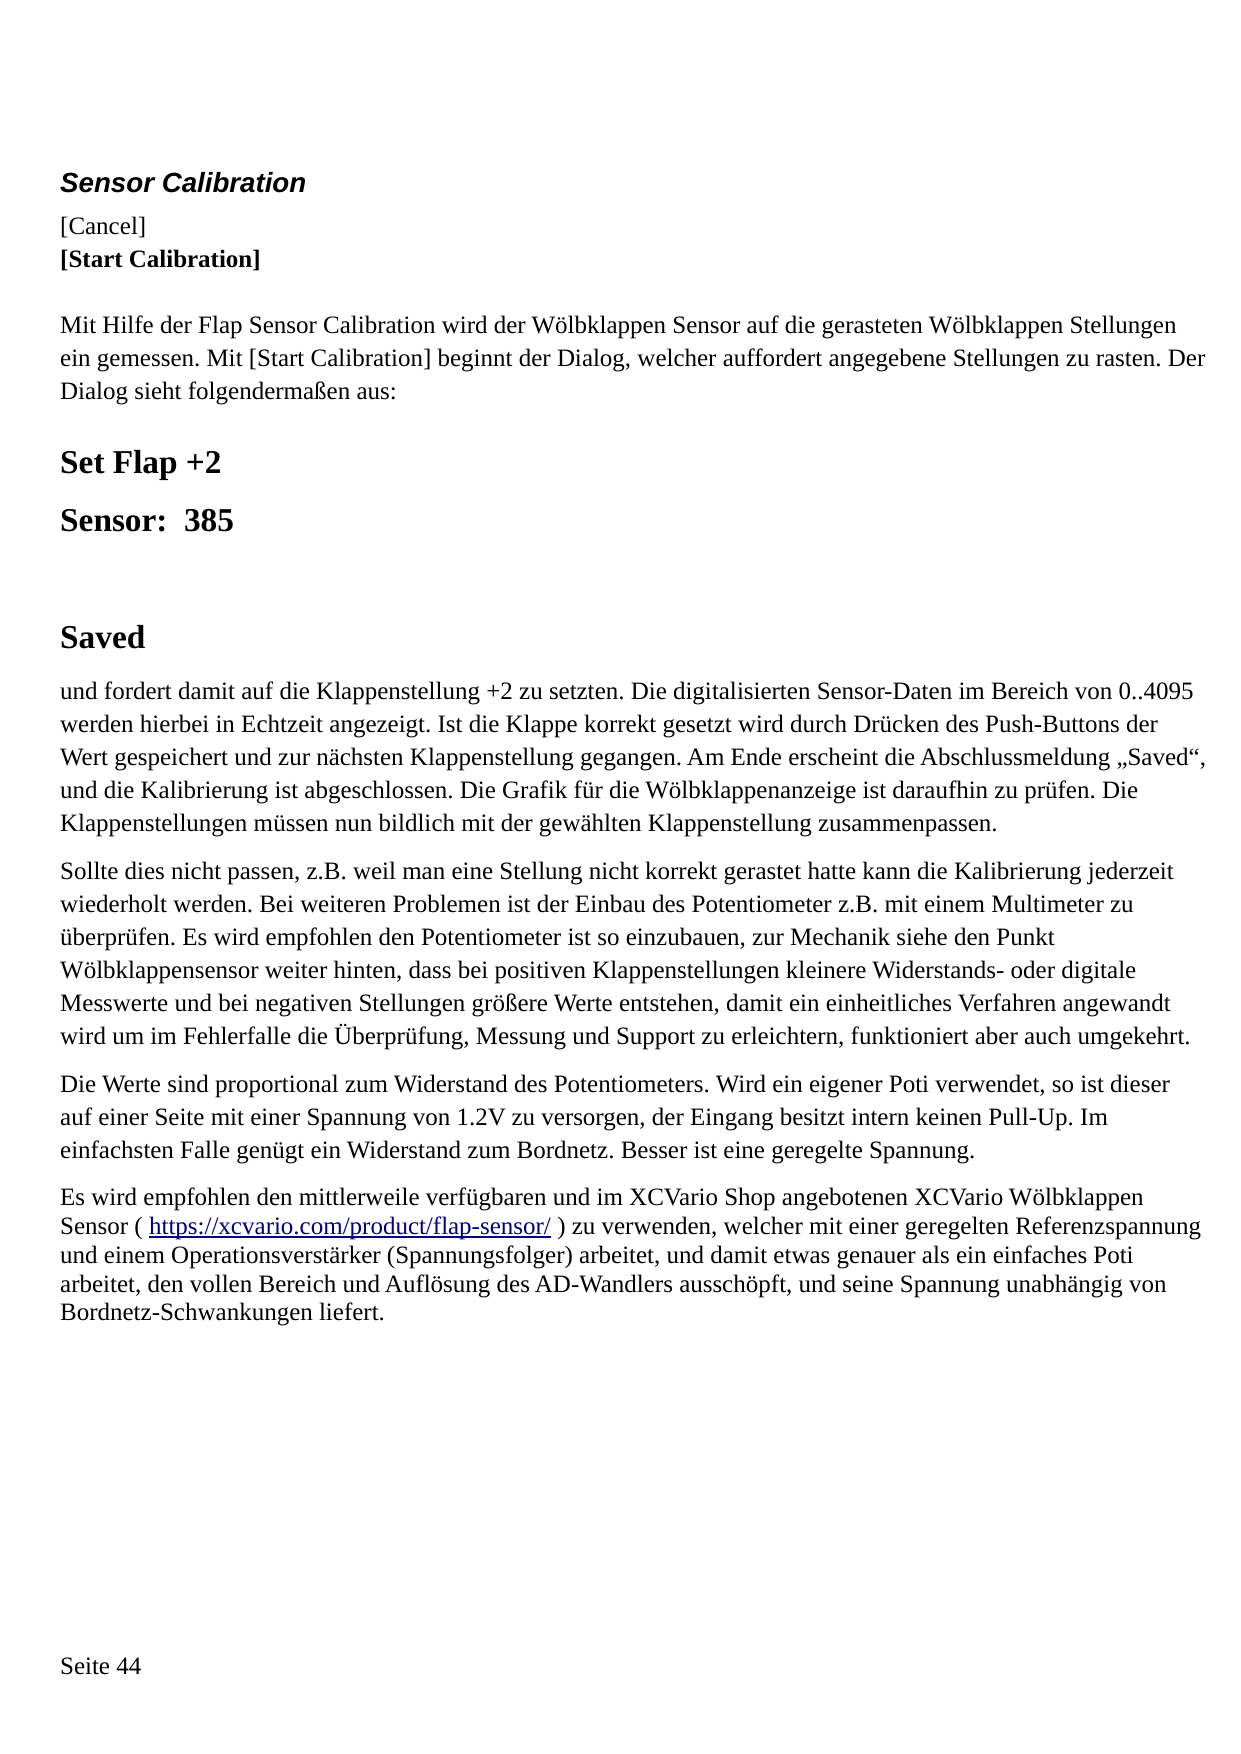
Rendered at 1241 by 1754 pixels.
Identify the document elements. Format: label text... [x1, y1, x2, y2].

subtitle Sensor Calibration [60, 166, 1207, 198]
text Saved [60, 618, 1207, 656]
text Es wird empfohlen den mittlerweile verfügbaren und im XCVario Shop angebotenen XCVario Wölbklappen Sensor ( https://xcvario.com/product/flap-sensor/ ) zu verwenden, welcher mit einer geregelten Referenzspannung und einem Operationsverstärker (Spannungsfolger) arbeitet, und damit etwas genauer als ein einfaches Poti arbeitet, den vollen Bereich und Auflösung des AD-Wandlers ausschöpft, und seine Spannung unabhängig von Bordnetz-Schwankungen liefert. [60, 1182, 1207, 1326]
text und fordert damit auf die Klappenstellung +2 zu setzten. Die digitalisierten Sensor-Daten im Bereich von 0..4095 werden hierbei in Echtzeit angezeigt. Ist die Klappe korrekt gesetzt wird durch Drücken des Push-Buttons der Wert gespeichert und zur nächsten Klappenstellung gegangen. Am Ende erscheint die Abschlussmeldung „Saved“, und die Kalibrierung ist abgeschlossen. Die Grafik für die Wölbklappenanzeige ist daraufhin zu prüfen. Die Klappenstellungen müssen nun bildlich mit der gewählten Klappenstellung zusammenpassen. [60, 676, 1207, 837]
text [Start Calibration] [60, 244, 1207, 272]
text Sollte dies nicht passen, z.B. weil man eine Stellung nicht korrekt gerastet hatte kann die Kalibrierung jederzeit wiederholt werden. Bei weiteren Problemen ist der Einbau des Potentiometer z.B. mit einem Multimeter zu überprüfen. Es wird empfohlen den Potentiometer ist so einzubauen, zur Mechanik siehe den Punkt Wölbklappensensor weiter hinten, dass bei positiven Klappenstellungen kleinere Widerstands- oder digitale Messwerte und bei negativen Stellungen größere Werte entstehen, damit ein einheitliches Verfahren angewandt wird um im Fehlerfalle die Überprüfung, Messung und Support zu erleichtern, funktioniert aber auch umgekehrt. [60, 856, 1207, 1050]
text Die Werte sind proportional zum Widerstand des Potentiometers. Wird ein eigener Poti verwendet, so ist dieser auf einer Seite mit einer Spannung von 1.2V zu versorgen, der Eingang besitzt intern keinen Pull-Up. Im einfachsten Falle genügt ein Widerstand zum Bordnetz. Besser ist eine geregelte Spannung. [60, 1069, 1207, 1164]
text Set Flap +2 [60, 442, 1207, 480]
text Sensor: 385 [60, 501, 1207, 539]
text Mit Hilfe der Flap Sensor Calibration wird der Wölbklappen Sensor auf die gerasteten Wölbklappen Stellungen ein gemessen. Mit [Start Calibration] beginnt der Dialog, welcher auffordert angegebene Stellungen zu rasten. Der Dialog sieht folgendermaßen aus: [60, 310, 1207, 404]
text [Cancel] [60, 211, 1207, 239]
